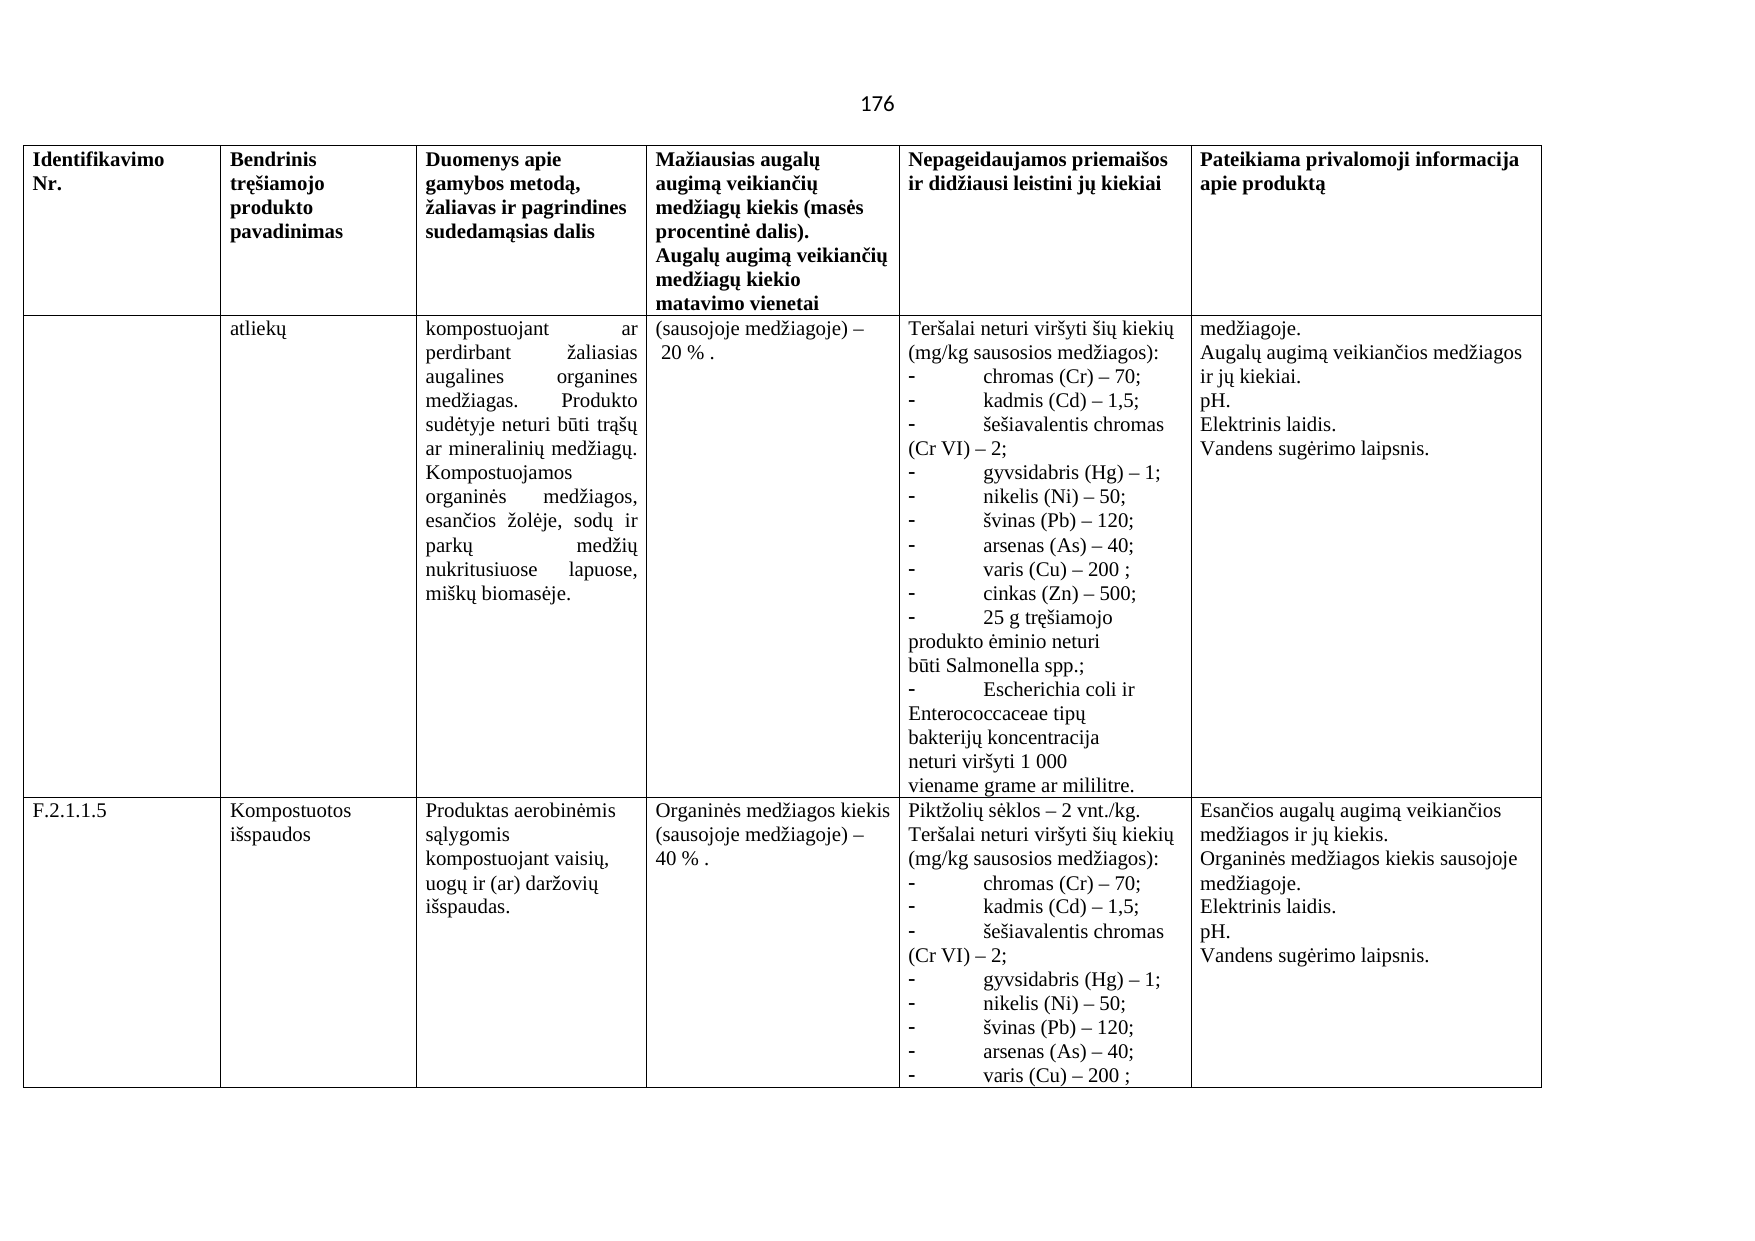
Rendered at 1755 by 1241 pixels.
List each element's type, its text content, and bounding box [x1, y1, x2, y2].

table_header Mažiausias augalų augimą veikiančių medžiagų kiekis (masės procentinė dalis). Augalų augimą veikiančių medžiagų kiekio matavimo vienetai [647, 146, 899, 315]
table_header Duomenys apie gamybos metodą, žaliavas ir pagrindines sudedamąsias dalis [417, 146, 646, 315]
table_header Pateikiama privalomoji informacija apie produktą [1192, 146, 1541, 315]
table_cell Teršalai neturi viršyti šių kiekių (mg/kg sausosios medžiagos):  chromas (Cr) – 70;  kadmis (Cd) – 1,5;  šešiavalentis chromas (Cr VI) – 2;  gyvsidabris (Hg) – 1;  nikelis (Ni) – 50;  švinas (Pb) – 120;  arsenas (As) – 40;  varis (Cu) – 200 ;  cinkas (Zn) – 500;  25 g tręšiamojo produkto ėminio neturi būti Salmonella spp.;  Escherichia coli ir Enterococcaceae tipų bakterijų koncentracija neturi viršyti 1 000 viename grame ar mililitre. [900, 316, 1191, 797]
table_cell Kompostuotos išspaudos [221, 798, 416, 1087]
table_cell kompostuojant ar perdirbant žaliasias augalines organines medžiagas. Produkto sudėtyje neturi būti trąšų ar mineralinių medžiagų. Kompostuojamos organinės medžiagos, esančios žolėje, sodų ir parkų medžių nukritusiuose lapuose, miškų biomasėje. [417, 316, 646, 797]
table_cell [24, 316, 220, 797]
table_cell atliekų [221, 316, 416, 797]
table_header Bendrinis tręšiamojo produkto pavadinimas [221, 146, 416, 315]
table_cell Organinės medžiagos kiekis (sausojoje medžiagoje) – 40 % . [647, 798, 899, 1087]
table_cell Produktas aerobinėmis sąlygomis kompostuojant vaisių, uogų ir (ar) daržovių išspaudas. [417, 798, 646, 1087]
table_cell F.2.1.1.5 [24, 798, 220, 1087]
table_cell Esančios augalų augimą veikiančios medžiagos ir jų kiekis. Organinės medžiagos kiekis sausojoje medžiagoje. Elektrinis laidis. pH. Vandens sugėrimo laipsnis. [1192, 798, 1541, 1087]
table_header Nepageidaujamos priemaišos ir didžiausi leistini jų kiekiai [900, 146, 1191, 315]
table_cell (sausojoje medžiagoje) – 20 % . [647, 316, 899, 797]
table_cell medžiagoje. Augalų augimą veikiančios medžiagos ir jų kiekiai. pH. Elektrinis laidis. Vandens sugėrimo laipsnis. [1192, 316, 1541, 797]
table_cell Piktžolių sėklos – 2 vnt./kg. Teršalai neturi viršyti šių kiekių (mg/kg sausosios medžiagos):  chromas (Cr) – 70;  kadmis (Cd) – 1,5;  šešiavalentis chromas (Cr VI) – 2;  gyvsidabris (Hg) – 1;  nikelis (Ni) – 50;  švinas (Pb) – 120;  arsenas (As) – 40;  varis (Cu) – 200 ; [900, 798, 1191, 1087]
table_header Identifikavimo Nr. [24, 146, 220, 315]
